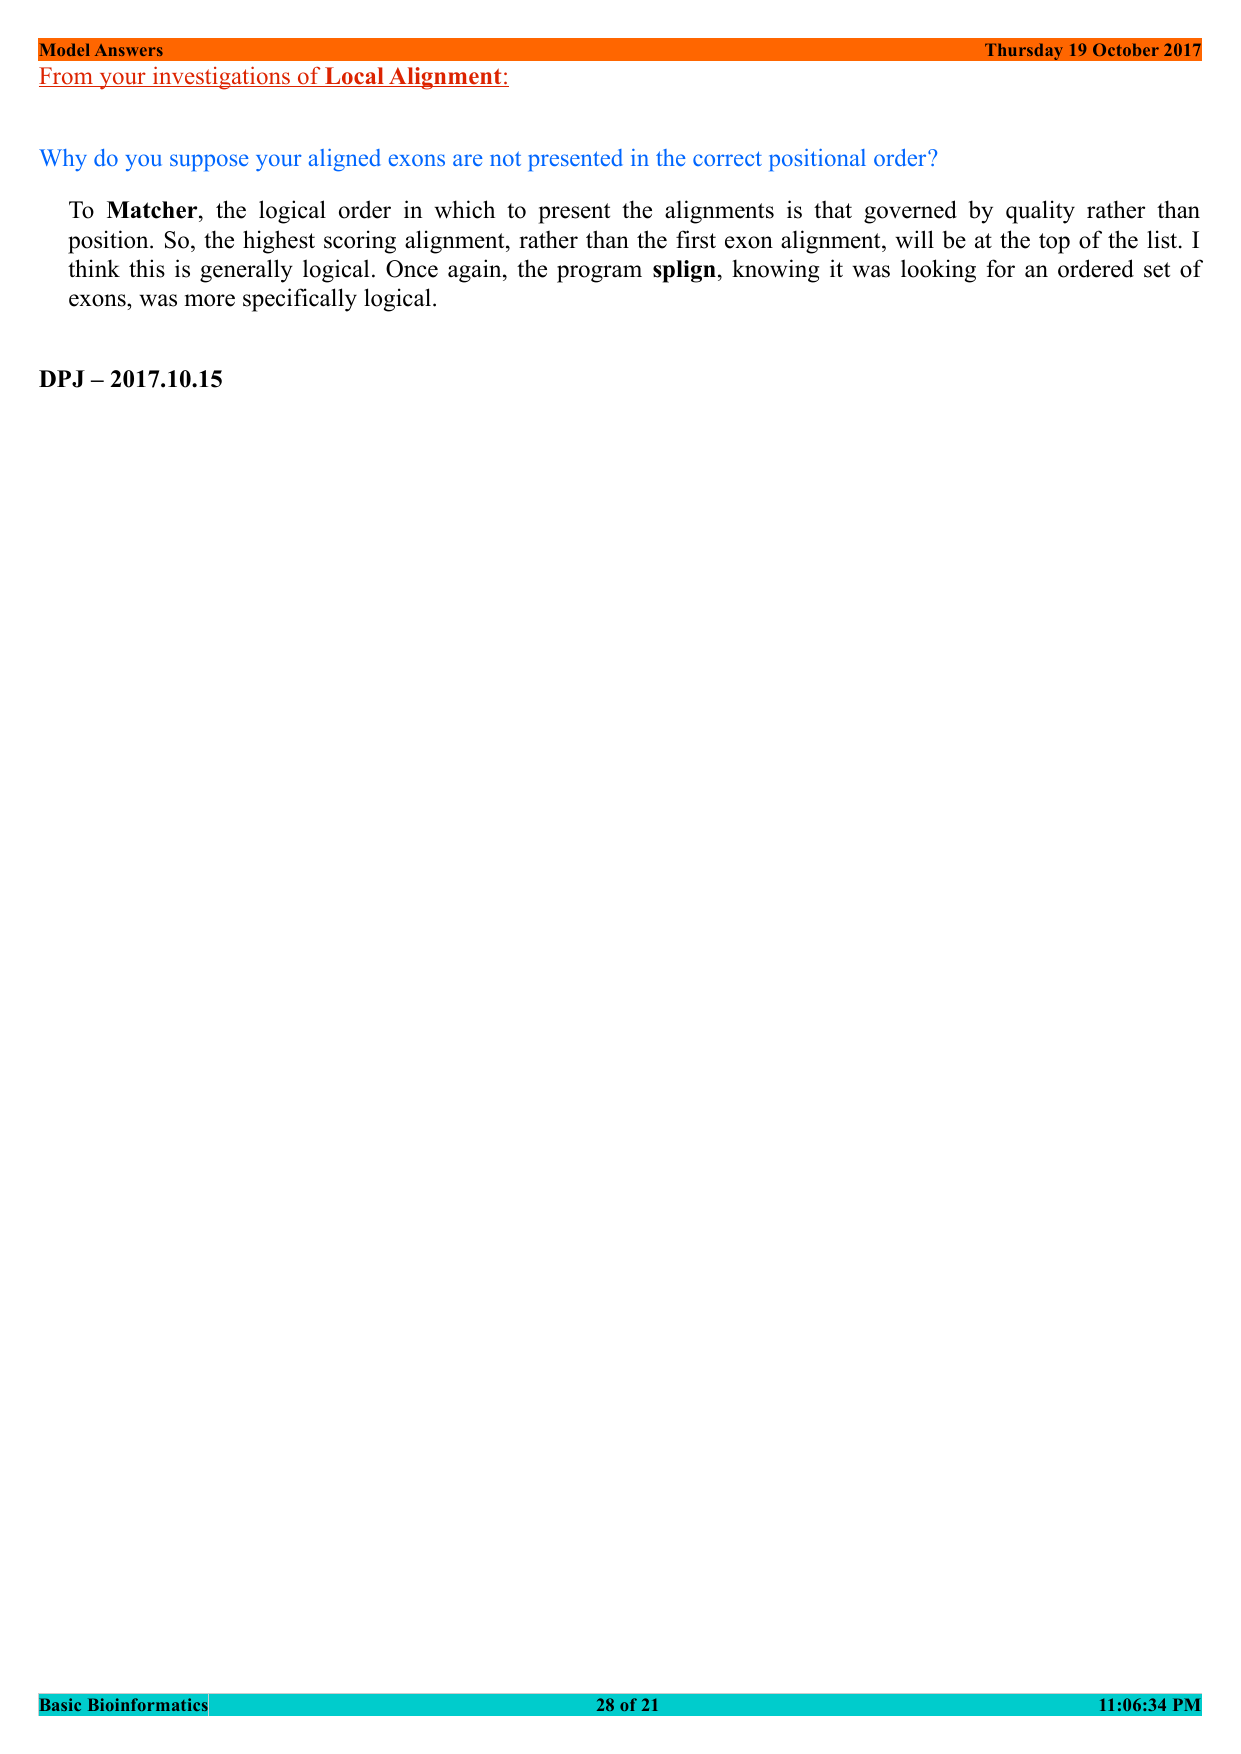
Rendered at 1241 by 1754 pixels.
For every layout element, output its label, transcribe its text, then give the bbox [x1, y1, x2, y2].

text Why do you suppose your aligned exons are not presented in the correct positional order? [38, 143, 1202, 172]
text From your investigations of Local Alignment: [38, 61, 1202, 89]
text DPJ – 2017.10.15 [38, 364, 1202, 393]
text To Matcher, the logical order in which to present the alignments is that governed by quality rather than position. So, the highest scoring alignment, rather than the first exon alignment, will be at the top of the list. I think this is generally logical. Once again, the program splign, knowing it was looking for an ordered set of exons, was more specifically logical. [68, 195, 1202, 312]
